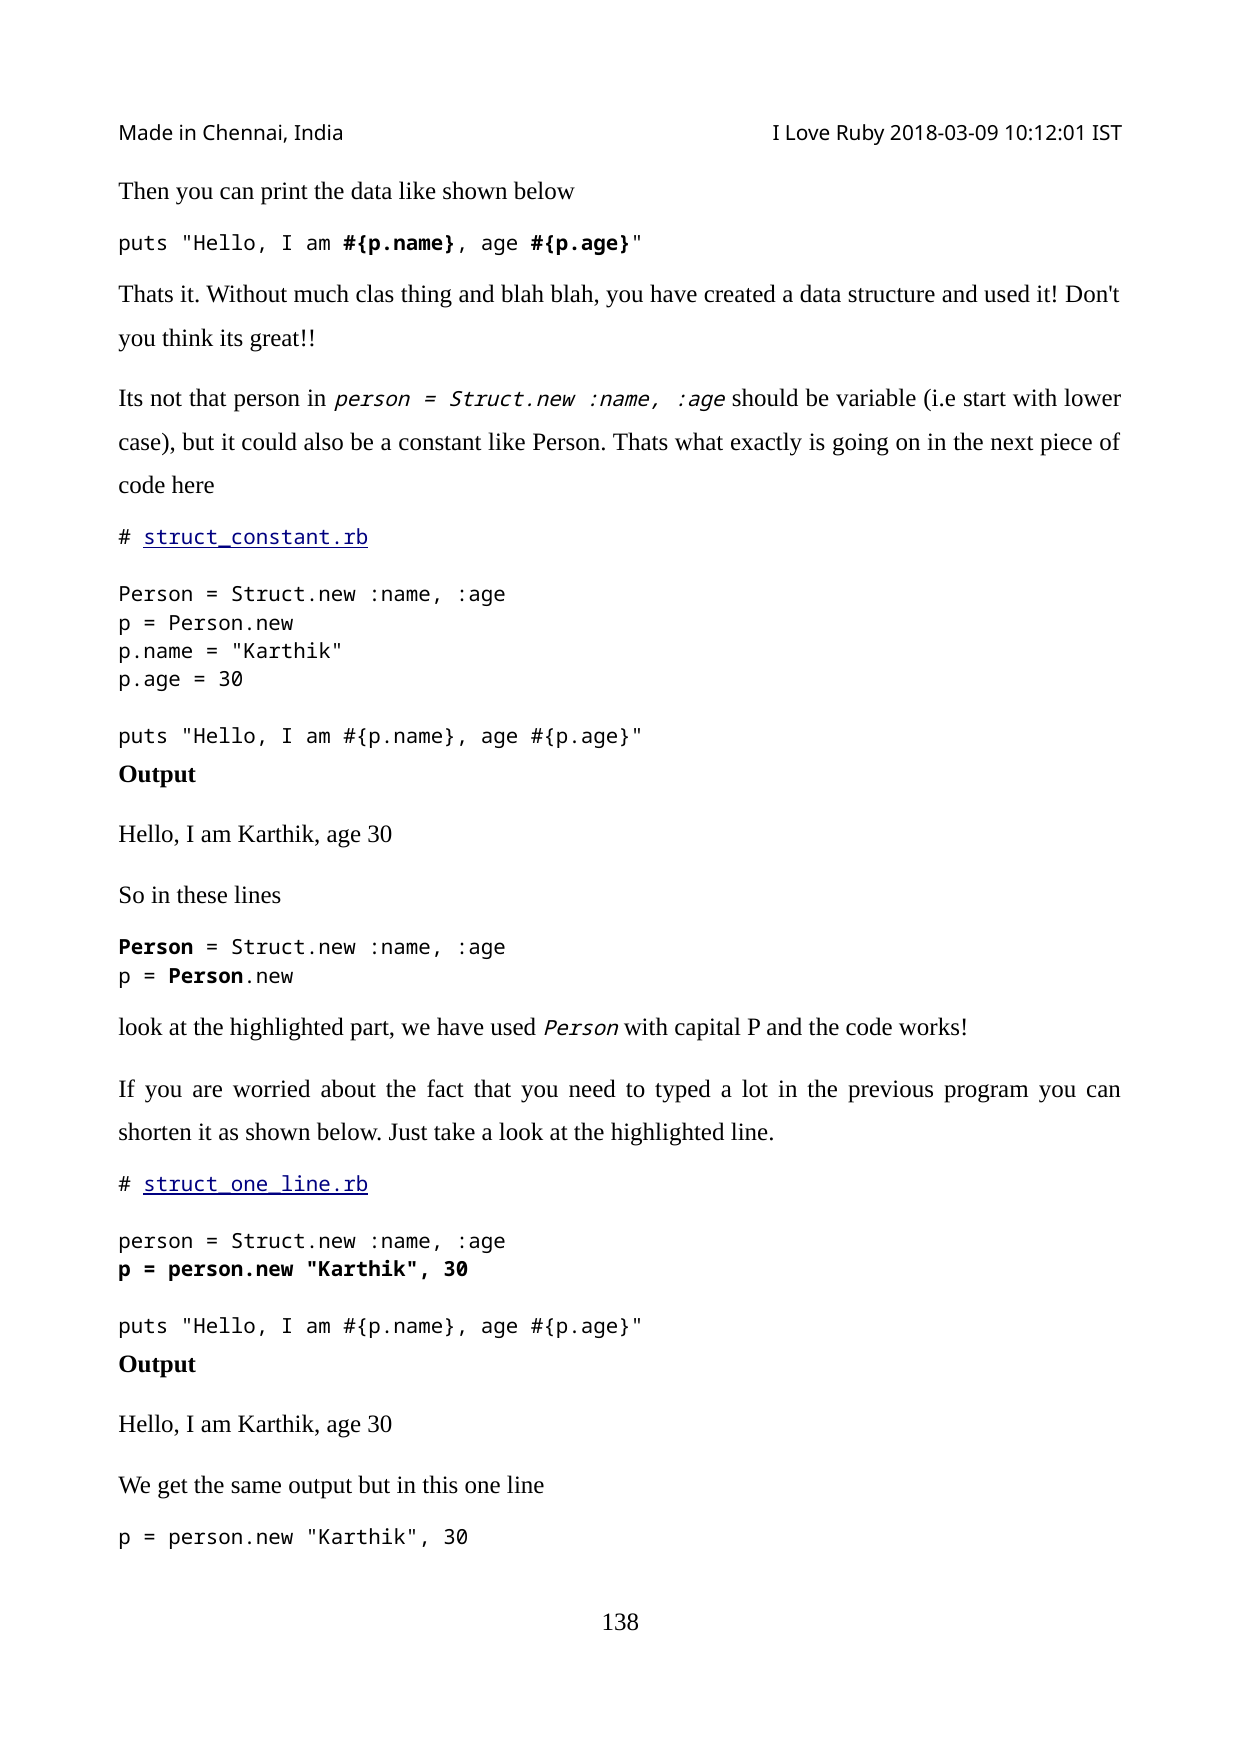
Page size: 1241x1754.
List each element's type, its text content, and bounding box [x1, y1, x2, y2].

text If you are worried about the fact that you need to typed a lot in the previous program you can shorten it as shown below. Just take a look at the highlighted line. [118, 1074, 1122, 1146]
text person = Struct.new :name, :age [118, 1226, 1122, 1254]
text Person = Struct.new :name, :age [118, 932, 1122, 961]
text Hello, I am Karthik, age 30 [118, 1409, 1122, 1438]
text Output [118, 1349, 1122, 1377]
text # struct_one_line.rb [118, 1169, 1122, 1198]
text Hello, I am Karthik, age 30 [118, 819, 1122, 848]
text p = Person.new [118, 608, 1122, 636]
text p = person.new "Karthik", 30 [118, 1254, 1122, 1283]
text p = person.new "Karthik", 30 [118, 1522, 1122, 1551]
text puts "Hello, I am #{p.name}, age #{p.age}" [118, 721, 1122, 750]
text So in these lines [118, 880, 1122, 909]
text puts "Hello, I am #{p.name}, age #{p.age}" [118, 228, 1122, 256]
text look at the highlighted part, we have used Person with capital P and the code works! [118, 1012, 1122, 1042]
text p.name = "Karthik" [118, 636, 1122, 664]
text p.age = 30 [118, 664, 1122, 693]
text puts "Hello, I am #{p.name}, age #{p.age}" [118, 1311, 1122, 1340]
text Thats it. Without much clas thing and blah blah, you have created a data structure and used it! Don't you think its great!! [118, 279, 1122, 351]
text p = Person.new [118, 961, 1122, 989]
text Its not that person in person = Struct.new :name, :age should be variable (i.e start with lower case), but it could also be a constant like Person. Thats what exactly is going on in the next piece of code here [118, 383, 1122, 499]
text We get the same output but in this one line [118, 1470, 1122, 1499]
text Output [118, 759, 1122, 787]
text # struct_constant.rb [118, 522, 1122, 551]
text Then you can print the data like shown below [118, 176, 1122, 205]
text Person = Struct.new :name, :age [118, 579, 1122, 608]
